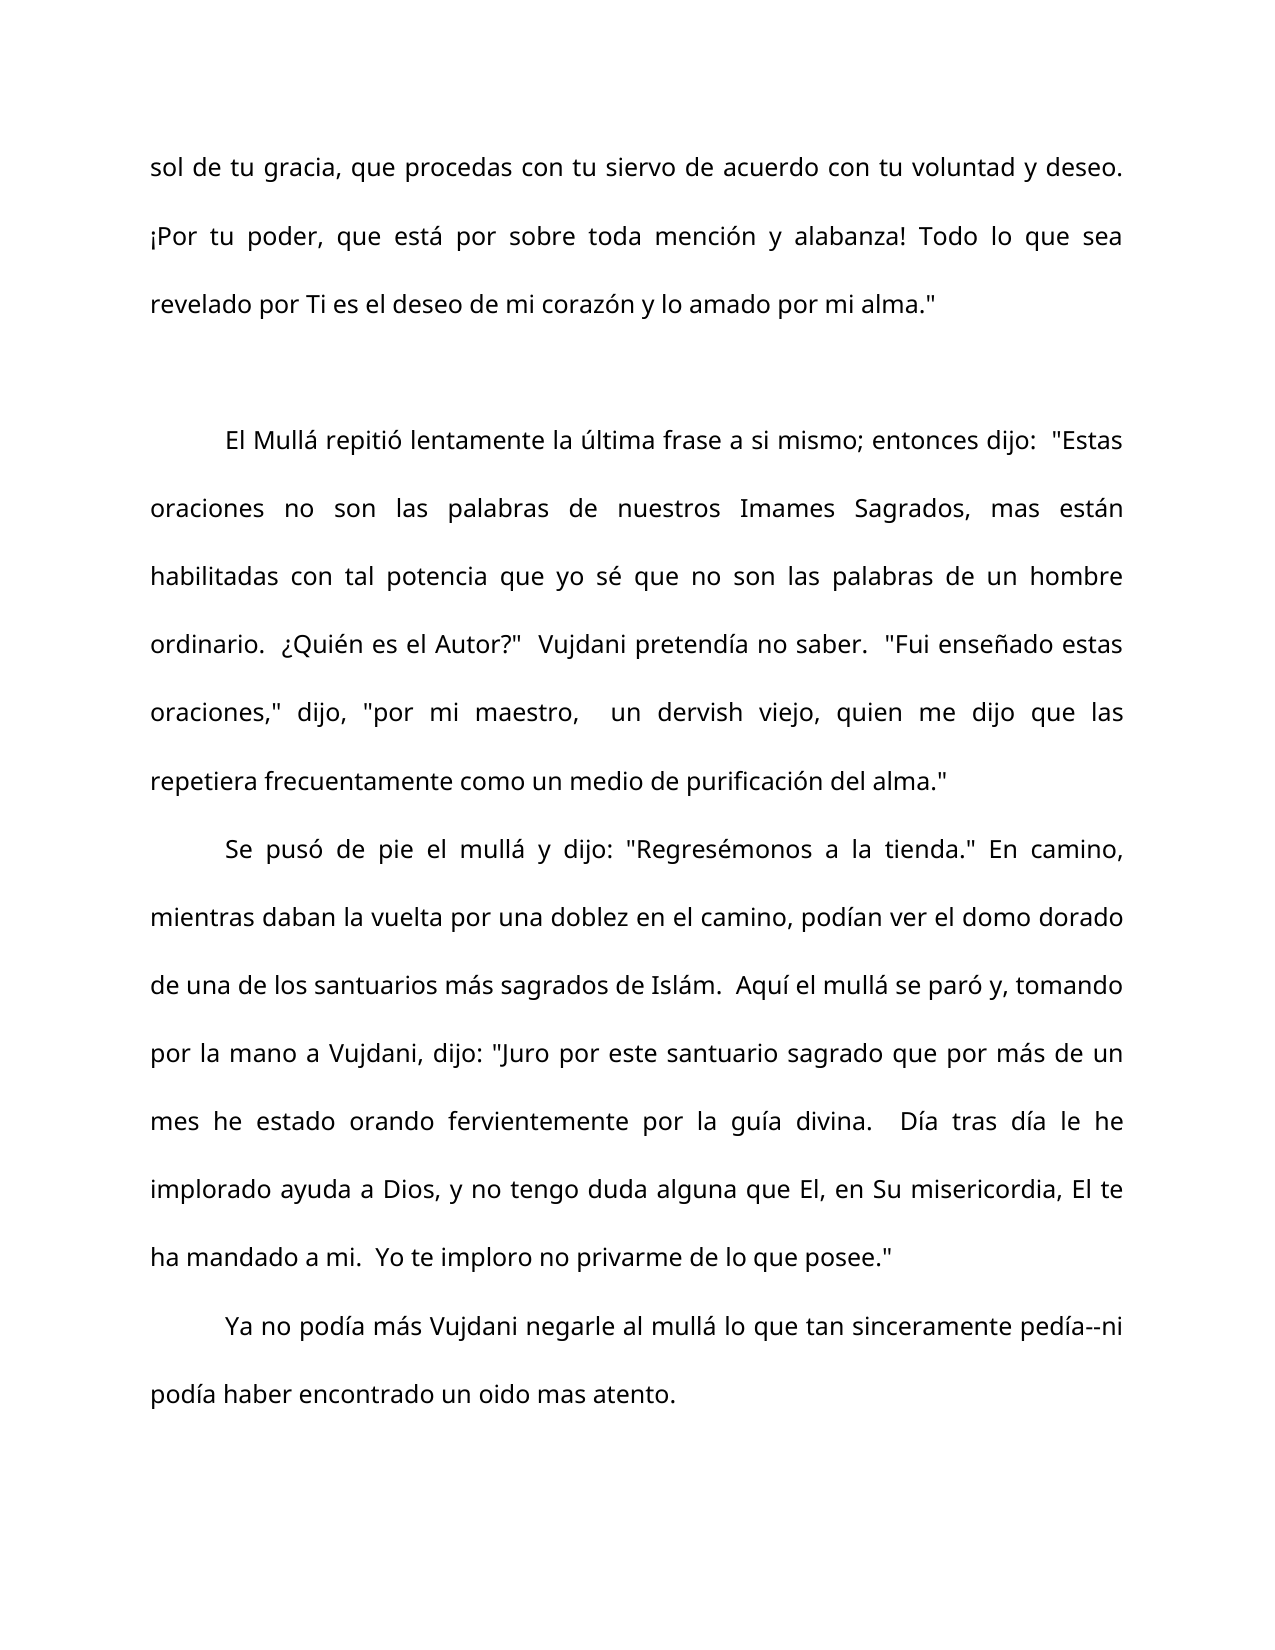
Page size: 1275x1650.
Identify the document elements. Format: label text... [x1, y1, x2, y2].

text El Mullá repitió lentamente la última frase a si mismo; entonces dijo: "Estas oraciones no son las palabras de nuestros Imames Sagrados, mas están habilitadas con tal potencia que yo sé que no son las palabras de un hombre ordinario. ¿Quién es el Autor?" Vujdani pretendía no saber. "Fui enseñado estas oraciones," dijo, "por mi maestro, un dervish viejo, quien me dijo que las repetiera frecuentamente como un medio de purificación del alma." [150, 422, 1125, 797]
text Se pusó de pie el mullá y dijo: "Regresémonos a la tienda." En camino, mientras daban la vuelta por una doblez en el camino, podían ver el domo dorado de una de los santuarios más sagrados de Islám. Aquí el mullá se paró y, tomando por la mano a Vujdani, dijo: "Juro por este santuario sagrado que por más de un mes he estado orando fervientemente por la guía divina. Día tras día le he implorado ayuda a Dios, y no tengo duda alguna que El, en Su misericordia, El te ha mandado a mi. Yo te imploro no privarme de lo que posee." [150, 831, 1125, 1274]
text sol de tu gracia, que procedas con tu siervo de acuerdo con tu voluntad y deseo. ¡Por tu poder, que está por sobre toda mención y alabanza! Todo lo que sea revelado por Ti es el deseo de mi corazón y lo amado por mi alma." [150, 150, 1125, 320]
text Ya no podía más Vujdani negarle al mullá lo que tan sinceramente pedía--ni podía haber encontrado un oido mas atento. [150, 1308, 1125, 1410]
